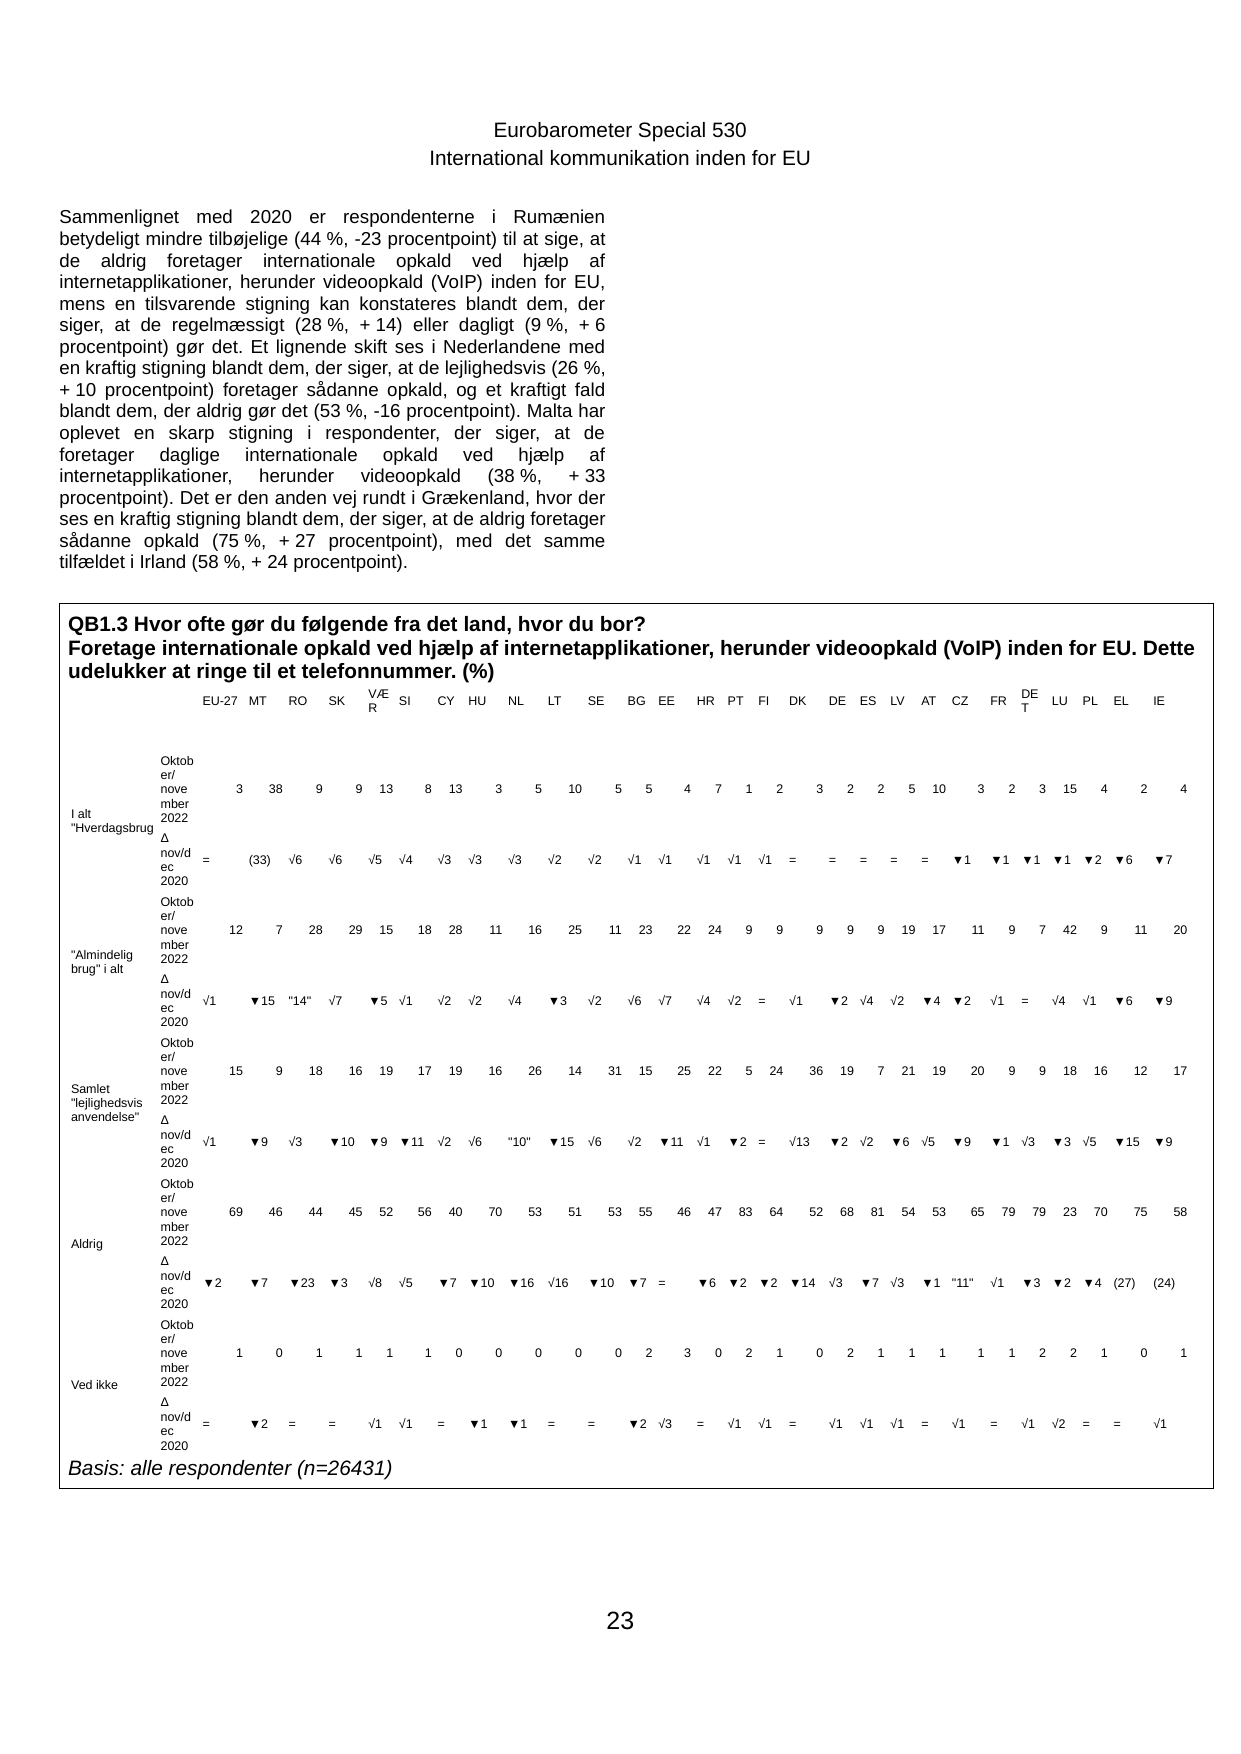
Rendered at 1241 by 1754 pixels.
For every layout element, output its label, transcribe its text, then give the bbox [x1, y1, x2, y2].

table_cell 36 [786, 1033, 826, 1110]
table_cell 53 [505, 1174, 545, 1251]
table_cell 1 [285, 1315, 325, 1392]
table_cell 9 [857, 891, 887, 969]
table_cell √3 [505, 828, 545, 891]
table_cell √1 [1018, 1392, 1049, 1456]
table_cell 0 [694, 1315, 724, 1392]
table_cell [625, 718, 655, 750]
table_cell √2 [725, 969, 755, 1032]
table_cell 19 [365, 1033, 396, 1110]
table_cell = [987, 1392, 1018, 1456]
table_cell = [755, 969, 786, 1032]
table_cell 2 [725, 1315, 755, 1392]
table_cell 19 [434, 1033, 465, 1110]
table_cell 44 [285, 1174, 325, 1251]
table_cell 1 [396, 1315, 434, 1392]
table_cell √5 [365, 828, 396, 891]
table_cell [199, 718, 246, 750]
table_cell [434, 718, 465, 750]
table_cell 0 [1110, 1315, 1150, 1392]
table_cell 22 [694, 1033, 724, 1110]
text QB1.3 Hvor ofte gør du følgende fra det land, hvor du bor? [68, 611, 1204, 635]
table_cell ▼7 [857, 1251, 887, 1314]
table_cell ▼2 [1049, 1251, 1079, 1314]
table_header AT [918, 683, 949, 718]
table_cell 23 [625, 891, 655, 969]
table_cell 4 [1080, 750, 1110, 828]
table_cell ▼9 [1150, 969, 1190, 1032]
table_cell 51 [545, 1174, 585, 1251]
table_cell 3 [655, 1315, 694, 1392]
table_cell 56 [396, 1174, 434, 1251]
table_cell √3 [285, 1110, 325, 1173]
table_cell 1 [199, 1315, 246, 1392]
table_cell 2 [1110, 750, 1150, 828]
table_cell ▼4 [1080, 1251, 1110, 1314]
table_cell 1 [887, 1315, 918, 1392]
table_cell 58 [1150, 1174, 1190, 1251]
table_cell ▼7 [1150, 828, 1190, 891]
table_cell 0 [786, 1315, 826, 1392]
table_cell ▼10 [325, 1110, 365, 1173]
table_cell = [786, 1392, 826, 1456]
table_cell Aldrig [68, 1174, 157, 1314]
table_cell √2 [545, 828, 585, 891]
table_cell [68, 718, 157, 750]
table_cell ▼2 [1080, 828, 1110, 891]
table_cell 17 [918, 891, 949, 969]
table_cell [158, 718, 199, 750]
table_cell 5 [887, 750, 918, 828]
table_cell 9 [786, 891, 826, 969]
table_cell ▼1 [1049, 828, 1079, 891]
table_cell √6 [585, 1110, 624, 1173]
table_cell √7 [655, 969, 694, 1032]
table_cell 54 [887, 1174, 918, 1251]
table_header CY [434, 683, 465, 718]
table_cell 9 [246, 1033, 285, 1110]
table_cell √1 [949, 1392, 987, 1456]
table_cell [918, 718, 949, 750]
table_cell ▼6 [1110, 969, 1150, 1032]
table_cell 15 [1049, 750, 1079, 828]
table_header HR [694, 683, 724, 718]
table_header MT [246, 683, 285, 718]
table_cell 28 [285, 891, 325, 969]
table_cell √2 [1049, 1392, 1079, 1456]
table_cell 2 [826, 1315, 857, 1392]
table_cell ▼2 [725, 1110, 755, 1173]
table_cell √2 [434, 969, 465, 1032]
table_cell √3 [826, 1251, 857, 1314]
text Foretage internationale opkald ved hjælp af internetapplikationer, herunder videoopkald (VoIP) inden for EU. Dette udelukker at ringe til et telefonnummer. (%) [68, 635, 1204, 683]
table_cell √1 [625, 828, 655, 891]
table_cell √1 [857, 1392, 887, 1456]
table_cell 1 [857, 1315, 887, 1392]
table_cell 8 [396, 750, 434, 828]
table_cell 0 [585, 1315, 624, 1392]
table_cell 9 [987, 891, 1018, 969]
table_cell 0 [545, 1315, 585, 1392]
table_cell ▼4 [918, 969, 949, 1032]
table_cell √4 [1049, 969, 1079, 1032]
table_cell √1 [199, 1110, 246, 1173]
table_cell 2 [857, 750, 887, 828]
table_cell [1018, 718, 1049, 750]
table_cell √1 [199, 969, 246, 1032]
table_cell ▼9 [246, 1110, 285, 1173]
table_header VÆR [365, 683, 396, 718]
table_cell 20 [949, 1033, 987, 1110]
table_cell √3 [655, 1392, 694, 1456]
table_header LU [1049, 683, 1079, 718]
table_cell (24) [1150, 1251, 1190, 1314]
table_cell = [199, 828, 246, 891]
table_cell Δ nov/dec 2020 [158, 969, 199, 1032]
table_cell 0 [465, 1315, 505, 1392]
table_cell ▼5 [365, 969, 396, 1032]
table_cell 5 [625, 750, 655, 828]
table_cell 2 [987, 750, 1018, 828]
table_cell 83 [725, 1174, 755, 1251]
table_cell 25 [545, 891, 585, 969]
table_cell = [199, 1392, 246, 1456]
table_cell ▼2 [246, 1392, 285, 1456]
table_cell ▼9 [1150, 1110, 1190, 1173]
table_cell ▼7 [625, 1251, 655, 1314]
table_cell = [857, 828, 887, 891]
table_cell 1 [918, 1315, 949, 1392]
table_cell = [285, 1392, 325, 1456]
table_cell 23 [1049, 1174, 1079, 1251]
table_cell √1 [694, 1110, 724, 1173]
table_cell [887, 718, 918, 750]
table_cell 26 [505, 1033, 545, 1110]
table_cell √3 [887, 1251, 918, 1314]
table_cell = [918, 828, 949, 891]
table_cell 7 [694, 750, 724, 828]
table_header CZ [949, 683, 987, 718]
table_cell √6 [465, 1110, 505, 1173]
table_cell 16 [505, 891, 545, 969]
table_cell 1 [365, 1315, 396, 1392]
table_cell √4 [396, 828, 434, 891]
table_cell ▼6 [1110, 828, 1150, 891]
table_cell √1 [987, 1251, 1018, 1314]
table_cell 9 [987, 1033, 1018, 1110]
table_cell Δ nov/dec 2020 [158, 1392, 199, 1456]
table_cell √1 [725, 828, 755, 891]
table_cell 1 [987, 1315, 1018, 1392]
table_header DET [1018, 683, 1049, 718]
table_cell Oktober/november 2022 [158, 1315, 199, 1392]
table_cell [987, 718, 1018, 750]
table_cell Samlet "lejlighedsvis anvendelse" [68, 1033, 157, 1173]
table_cell 10 [545, 750, 585, 828]
table_cell = [755, 1110, 786, 1173]
table_cell 12 [1110, 1033, 1150, 1110]
table_cell 1 [755, 1315, 786, 1392]
table_cell 24 [755, 1033, 786, 1110]
table_cell 7 [246, 891, 285, 969]
table_cell 18 [285, 1033, 325, 1110]
table_cell (27) [1110, 1251, 1150, 1314]
table_cell = [694, 1392, 724, 1456]
table_cell = [325, 1392, 365, 1456]
table_cell 3 [786, 750, 826, 828]
table_cell 2 [1018, 1315, 1049, 1392]
table_cell I alt "Hverdagsbrug [68, 750, 157, 891]
table_cell [1150, 718, 1190, 750]
table_cell √6 [325, 828, 365, 891]
table_cell √16 [545, 1251, 585, 1314]
table_cell 21 [887, 1033, 918, 1110]
table_cell [545, 718, 585, 750]
table_cell = [1110, 1392, 1150, 1456]
table_cell ▼6 [887, 1110, 918, 1173]
table_cell 11 [585, 891, 624, 969]
table_cell 81 [857, 1174, 887, 1251]
table_cell 9 [285, 750, 325, 828]
table_cell 13 [434, 750, 465, 828]
table_cell 2 [625, 1315, 655, 1392]
table_cell 18 [1049, 1033, 1079, 1110]
table_cell ▼2 [625, 1392, 655, 1456]
table_cell √2 [434, 1110, 465, 1173]
table_cell √1 [755, 828, 786, 891]
table_header FR [987, 683, 1018, 718]
table_cell 70 [1080, 1174, 1110, 1251]
table_cell 18 [396, 891, 434, 969]
table_header RO [285, 683, 325, 718]
table_cell 47 [694, 1174, 724, 1251]
table_cell 3 [465, 750, 505, 828]
table_cell 15 [199, 1033, 246, 1110]
table_cell [1080, 718, 1110, 750]
table_cell 53 [585, 1174, 624, 1251]
table_cell ▼2 [826, 1110, 857, 1173]
table_cell 16 [325, 1033, 365, 1110]
table_cell 3 [949, 750, 987, 828]
table_cell 0 [505, 1315, 545, 1392]
table_cell 11 [1110, 891, 1150, 969]
table_cell ▼3 [545, 969, 585, 1032]
table_cell 45 [325, 1174, 365, 1251]
table_cell 70 [465, 1174, 505, 1251]
table_cell 38 [246, 750, 285, 828]
table_cell 53 [918, 1174, 949, 1251]
table_cell √1 [887, 1392, 918, 1456]
table_cell 17 [1150, 1033, 1190, 1110]
table_cell = [655, 1251, 694, 1314]
table_cell [786, 718, 826, 750]
table_cell 19 [887, 891, 918, 969]
table_cell 4 [655, 750, 694, 828]
table_header SI [396, 683, 434, 718]
table_cell 2 [1049, 1315, 1079, 1392]
table_cell 31 [585, 1033, 624, 1110]
table_cell 2 [755, 750, 786, 828]
table_header SE [585, 683, 624, 718]
text Sammenlignet med 2020 er respondenterne i Rumænien betydeligt mindre tilbøjelige (44 %, -23 procentpoint) til at sige, at de aldrig foretager internationale opkald ved hjælp af internetapplikationer, herunder videoopkald (VoIP) inden for EU, mens en tilsvarende stigning kan konstateres blandt dem, der siger, at de regelmæssigt (28 %, + 14) eller dagligt (9 %, + 6 procentpoint) gør det. Et lignende skift ses i Nederlandene med en kraftig stigning blandt dem, der siger, at de lejlighedsvis (26 %, + 10 procentpoint) foretager sådanne opkald, og et kraftigt fald blandt dem, der aldrig gør det (53 %, -16 procentpoint). Malta har oplevet en skarp stigning i respondenter, der siger, at de foretager daglige internationale opkald ved hjælp af internetapplikationer, herunder videoopkald (38 %, + 33 procentpoint). Det er den anden vej rundt i Grækenland, hvor der ses en kraftig stigning blandt dem, der siger, at de aldrig foretager sådanne opkald (75 %, + 27 procentpoint), med det samme tilfældet i Irland (58 %, + 24 procentpoint). [59, 206, 605, 573]
table_header EL [1110, 683, 1150, 718]
table_cell √2 [887, 969, 918, 1032]
table_cell √2 [625, 1110, 655, 1173]
table_cell ▼9 [949, 1110, 987, 1173]
table_cell 9 [826, 891, 857, 969]
table_cell ▼11 [396, 1110, 434, 1173]
table_cell √2 [585, 969, 624, 1032]
table_cell [1049, 718, 1079, 750]
table_cell [465, 718, 505, 750]
table_cell = [545, 1392, 585, 1456]
table_cell √6 [625, 969, 655, 1032]
table_cell 55 [625, 1174, 655, 1251]
table_cell 25 [655, 1033, 694, 1110]
table_cell 40 [434, 1174, 465, 1251]
table_cell Δ nov/dec 2020 [158, 1110, 199, 1173]
table_header PT [725, 683, 755, 718]
table_cell 1 [325, 1315, 365, 1392]
table_cell "11" [949, 1251, 987, 1314]
table_cell ▼1 [918, 1251, 949, 1314]
table_cell 16 [1080, 1033, 1110, 1110]
table_cell 14 [545, 1033, 585, 1110]
table_cell = [585, 1392, 624, 1456]
table_cell √2 [585, 828, 624, 891]
table_cell ▼2 [725, 1251, 755, 1314]
table_cell ▼3 [1018, 1251, 1049, 1314]
table_cell [285, 718, 325, 750]
table_cell √4 [857, 969, 887, 1032]
table_cell 7 [857, 1033, 887, 1110]
table_cell ▼9 [365, 1110, 396, 1173]
table_cell 2 [826, 750, 857, 828]
table_cell 1 [725, 750, 755, 828]
table_header IE [1150, 683, 1190, 718]
table_cell Ved ikke [68, 1315, 157, 1456]
table_cell 29 [325, 891, 365, 969]
table_header LT [545, 683, 585, 718]
table_cell [694, 718, 724, 750]
table_header EU-27 [199, 683, 246, 718]
table_cell 46 [246, 1174, 285, 1251]
table_cell 15 [365, 891, 396, 969]
table_cell [857, 718, 887, 750]
table_cell [725, 718, 755, 750]
table_cell 0 [246, 1315, 285, 1392]
table_header [68, 683, 157, 718]
table_cell 17 [396, 1033, 434, 1110]
table_cell ▼2 [199, 1251, 246, 1314]
table_cell 1 [1150, 1315, 1190, 1392]
table_cell [505, 718, 545, 750]
table_cell Oktober/november 2022 [158, 891, 199, 969]
table_cell Oktober/november 2022 [158, 750, 199, 828]
table_cell √5 [396, 1251, 434, 1314]
table_cell ▼15 [246, 969, 285, 1032]
table_cell 46 [655, 1174, 694, 1251]
table_cell = [1080, 1392, 1110, 1456]
table_cell √2 [465, 969, 505, 1032]
table_cell √1 [655, 828, 694, 891]
table_cell [325, 718, 365, 750]
table_cell 16 [465, 1033, 505, 1110]
table_cell 4 [1150, 750, 1190, 828]
text Basis: alle respondenter (n=26431) [68, 1456, 1204, 1479]
table_cell ▼14 [786, 1251, 826, 1314]
table_cell 0 [434, 1315, 465, 1392]
table_cell 3 [199, 750, 246, 828]
table_cell √4 [505, 969, 545, 1032]
table_cell ▼15 [545, 1110, 585, 1173]
table_cell ▼16 [505, 1251, 545, 1314]
table_cell ▼2 [826, 969, 857, 1032]
table_cell 69 [199, 1174, 246, 1251]
table_cell √1 [755, 1392, 786, 1456]
table_cell [826, 718, 857, 750]
table_cell "10" [505, 1110, 545, 1173]
table_header BG [625, 683, 655, 718]
table_cell √1 [1080, 969, 1110, 1032]
table_cell [585, 718, 624, 750]
table_cell 79 [987, 1174, 1018, 1251]
table_cell [1110, 718, 1150, 750]
table_cell 28 [434, 891, 465, 969]
table_cell √3 [434, 828, 465, 891]
table_cell √1 [365, 1392, 396, 1456]
table_header PL [1080, 683, 1110, 718]
table_cell 11 [949, 891, 987, 969]
table_cell Δ nov/dec 2020 [158, 1251, 199, 1314]
table_cell [755, 718, 786, 750]
table_cell = [918, 1392, 949, 1456]
table_cell 64 [755, 1174, 786, 1251]
table_cell √5 [918, 1110, 949, 1173]
table_header DE [826, 683, 857, 718]
table_cell [396, 718, 434, 750]
table_cell 9 [725, 891, 755, 969]
table_cell 13 [365, 750, 396, 828]
table_cell 22 [655, 891, 694, 969]
table_cell (33) [246, 828, 285, 891]
table_cell "Almindelig brug" i alt [68, 891, 157, 1032]
table_header EE [655, 683, 694, 718]
table_cell 5 [505, 750, 545, 828]
table_cell ▼3 [325, 1251, 365, 1314]
table_cell 15 [625, 1033, 655, 1110]
table_cell "14" [285, 969, 325, 1032]
table_cell 7 [1018, 891, 1049, 969]
table_cell 68 [826, 1174, 857, 1251]
table_cell [365, 718, 396, 750]
table_cell √5 [1080, 1110, 1110, 1173]
table_cell 9 [755, 891, 786, 969]
table_cell 24 [694, 891, 724, 969]
table_cell = [1018, 969, 1049, 1032]
table_cell ▼1 [1018, 828, 1049, 891]
table_cell 19 [826, 1033, 857, 1110]
table_cell √7 [325, 969, 365, 1032]
table_cell Oktober/november 2022 [158, 1033, 199, 1110]
table_header HU [465, 683, 505, 718]
table_cell √1 [694, 828, 724, 891]
table_cell ▼15 [1110, 1110, 1150, 1173]
table_header [158, 683, 199, 718]
table_cell √2 [857, 1110, 887, 1173]
table_cell ▼1 [987, 828, 1018, 891]
table_cell 9 [1080, 891, 1110, 969]
table_cell √1 [396, 969, 434, 1032]
table_cell = [786, 828, 826, 891]
table_cell ▼2 [949, 969, 987, 1032]
table_header DK [786, 683, 826, 718]
table_cell 20 [1150, 891, 1190, 969]
table_cell 52 [365, 1174, 396, 1251]
table_cell ▼1 [949, 828, 987, 891]
table_cell √1 [987, 969, 1018, 1032]
table_cell √13 [786, 1110, 826, 1173]
table_cell [246, 718, 285, 750]
table_cell 42 [1049, 891, 1079, 969]
table_cell 1 [1080, 1315, 1110, 1392]
table_header FI [755, 683, 786, 718]
table_header NL [505, 683, 545, 718]
table_cell √1 [1150, 1392, 1190, 1456]
table_cell [655, 718, 694, 750]
table_cell 5 [725, 1033, 755, 1110]
table_cell √3 [465, 828, 505, 891]
table_header ES [857, 683, 887, 718]
table_cell = [887, 828, 918, 891]
table_cell 52 [786, 1174, 826, 1251]
table_cell ▼7 [434, 1251, 465, 1314]
table_cell ▼6 [694, 1251, 724, 1314]
table_cell 19 [918, 1033, 949, 1110]
table_cell ▼10 [585, 1251, 624, 1314]
table_cell Oktober/november 2022 [158, 1174, 199, 1251]
table_cell √4 [694, 969, 724, 1032]
table_cell 10 [918, 750, 949, 828]
table_cell √1 [725, 1392, 755, 1456]
table_cell ▼10 [465, 1251, 505, 1314]
table_cell 5 [585, 750, 624, 828]
table_cell ▼11 [655, 1110, 694, 1173]
table_cell ▼2 [755, 1251, 786, 1314]
table_cell 12 [199, 891, 246, 969]
table_cell ▼1 [465, 1392, 505, 1456]
table_cell ▼1 [987, 1110, 1018, 1173]
table_cell ▼3 [1049, 1110, 1079, 1173]
table_cell [949, 718, 987, 750]
table_cell √1 [396, 1392, 434, 1456]
table_cell 1 [949, 1315, 987, 1392]
table_cell √6 [285, 828, 325, 891]
table_cell ▼7 [246, 1251, 285, 1314]
table_cell = [826, 828, 857, 891]
table_header LV [887, 683, 918, 718]
table_cell √3 [1018, 1110, 1049, 1173]
table_cell = [434, 1392, 465, 1456]
table_cell ▼1 [505, 1392, 545, 1456]
table_cell √1 [826, 1392, 857, 1456]
table_cell 11 [465, 891, 505, 969]
table_cell √8 [365, 1251, 396, 1314]
table_cell ▼23 [285, 1251, 325, 1314]
table_header SK [325, 683, 365, 718]
table_cell √1 [786, 969, 826, 1032]
table_cell 9 [1018, 1033, 1049, 1110]
table_cell 65 [949, 1174, 987, 1251]
table_cell 9 [325, 750, 365, 828]
table_cell 75 [1110, 1174, 1150, 1251]
table_cell Δ nov/dec 2020 [158, 828, 199, 891]
table_cell 79 [1018, 1174, 1049, 1251]
table_cell 3 [1018, 750, 1049, 828]
